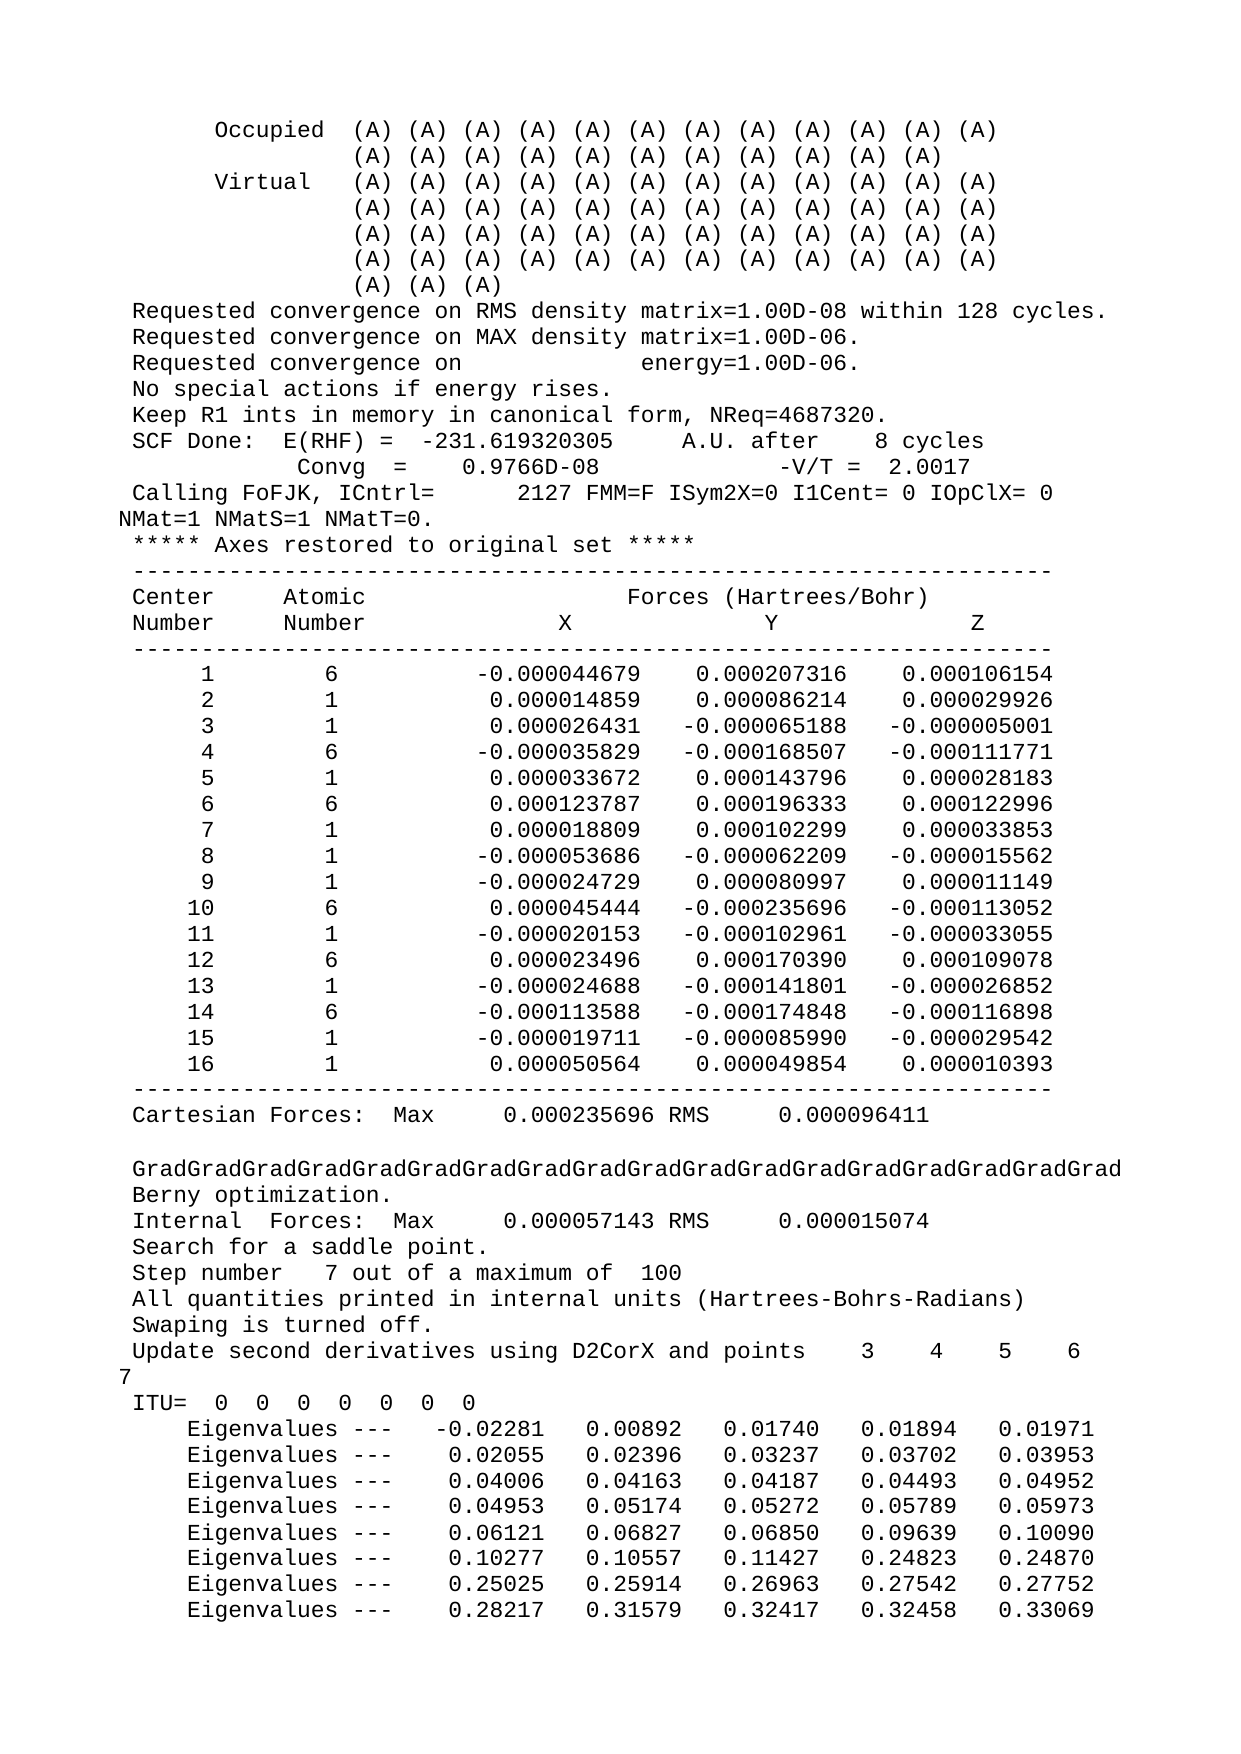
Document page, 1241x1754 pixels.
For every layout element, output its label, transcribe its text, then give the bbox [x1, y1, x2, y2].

text 15 1 -0.000019711 -0.000085990 -0.000029542 [118, 1026, 1122, 1052]
text Requested convergence on RMS density matrix=1.00D-08 within 128 cycles. [118, 300, 1122, 326]
text 3 1 0.000026431 -0.000065188 -0.000005001 [118, 715, 1122, 741]
text Virtual (A) (A) (A) (A) (A) (A) (A) (A) (A) (A) (A) (A) [118, 170, 1122, 196]
text Eigenvalues --- 0.28217 0.31579 0.32417 0.32458 0.33069 [118, 1599, 1122, 1624]
text Berny optimization. [118, 1184, 1122, 1209]
text Swaping is turned off. [118, 1313, 1122, 1339]
text Eigenvalues --- 0.10277 0.10557 0.11427 0.24823 0.24870 [118, 1547, 1122, 1573]
text ITU= 0 0 0 0 0 0 0 [118, 1391, 1122, 1417]
text 10 6 0.000045444 -0.000235696 -0.000113052 [118, 896, 1122, 922]
text 9 1 -0.000024729 0.000080997 0.000011149 [118, 870, 1122, 896]
text Convg = 0.9766D-08 -V/T = 2.0017 [118, 455, 1122, 481]
text Occupied (A) (A) (A) (A) (A) (A) (A) (A) (A) (A) (A) (A) [118, 118, 1122, 144]
text (A) (A) (A) [118, 274, 1122, 300]
text 7 1 0.000018809 0.000102299 0.000033853 [118, 818, 1122, 844]
text 11 1 -0.000020153 -0.000102961 -0.000033055 [118, 922, 1122, 948]
text Calling FoFJK, ICntrl= 2127 FMM=F ISym2X=0 I1Cent= 0 IOpClX= 0 NMat=1 NMatS=1 NMatT=0. [118, 481, 1122, 533]
text Keep R1 ints in memory in canonical form, NReq=4687320. [118, 403, 1122, 429]
text ------------------------------------------------------------------- [118, 1078, 1122, 1104]
text GradGradGradGradGradGradGradGradGradGradGradGradGradGradGradGradGradGrad [118, 1158, 1122, 1184]
text 16 1 0.000050564 0.000049854 0.000010393 [118, 1052, 1122, 1078]
text SCF Done: E(RHF) = -231.619320305 A.U. after 8 cycles [118, 429, 1122, 455]
text All quantities printed in internal units (Hartrees-Bohrs-Radians) [118, 1287, 1122, 1313]
text Eigenvalues --- 0.06121 0.06827 0.06850 0.09639 0.10090 [118, 1521, 1122, 1547]
text (A) (A) (A) (A) (A) (A) (A) (A) (A) (A) (A) (A) [118, 222, 1122, 248]
text Eigenvalues --- 0.25025 0.25914 0.26963 0.27542 0.27752 [118, 1573, 1122, 1599]
text Eigenvalues --- -0.02281 0.00892 0.01740 0.01894 0.01971 [118, 1417, 1122, 1443]
text 1 6 -0.000044679 0.000207316 0.000106154 [118, 663, 1122, 689]
text Eigenvalues --- 0.02055 0.02396 0.03237 0.03702 0.03953 [118, 1443, 1122, 1469]
text Eigenvalues --- 0.04953 0.05174 0.05272 0.05789 0.05973 [118, 1495, 1122, 1521]
text Search for a saddle point. [118, 1236, 1122, 1261]
text 13 1 -0.000024688 -0.000141801 -0.000026852 [118, 974, 1122, 1000]
text Eigenvalues --- 0.04006 0.04163 0.04187 0.04493 0.04952 [118, 1469, 1122, 1495]
text ***** Axes restored to original set ***** [118, 533, 1122, 559]
text Requested convergence on energy=1.00D-06. [118, 352, 1122, 377]
text (A) (A) (A) (A) (A) (A) (A) (A) (A) (A) (A) (A) [118, 248, 1122, 274]
text Number Number X Y Z [118, 611, 1122, 637]
text Cartesian Forces: Max 0.000235696 RMS 0.000096411 [118, 1104, 1122, 1130]
text No special actions if energy rises. [118, 377, 1122, 403]
text 2 1 0.000014859 0.000086214 0.000029926 [118, 689, 1122, 715]
text Internal Forces: Max 0.000057143 RMS 0.000015074 [118, 1209, 1122, 1236]
text 12 6 0.000023496 0.000170390 0.000109078 [118, 948, 1122, 974]
text (A) (A) (A) (A) (A) (A) (A) (A) (A) (A) (A) [118, 144, 1122, 170]
text ------------------------------------------------------------------- [118, 559, 1122, 585]
text 5 1 0.000033672 0.000143796 0.000028183 [118, 767, 1122, 792]
text Step number 7 out of a maximum of 100 [118, 1261, 1122, 1287]
text ------------------------------------------------------------------- [118, 637, 1122, 663]
text 14 6 -0.000113588 -0.000174848 -0.000116898 [118, 1000, 1122, 1026]
text 6 6 0.000123787 0.000196333 0.000122996 [118, 792, 1122, 818]
text 4 6 -0.000035829 -0.000168507 -0.000111771 [118, 741, 1122, 767]
text 8 1 -0.000053686 -0.000062209 -0.000015562 [118, 844, 1122, 870]
text (A) (A) (A) (A) (A) (A) (A) (A) (A) (A) (A) (A) [118, 196, 1122, 222]
text Update second derivatives using D2CorX and points 3 4 5 6 7 [118, 1339, 1122, 1391]
text Requested convergence on MAX density matrix=1.00D-06. [118, 326, 1122, 352]
text Center Atomic Forces (Hartrees/Bohr) [118, 585, 1122, 611]
